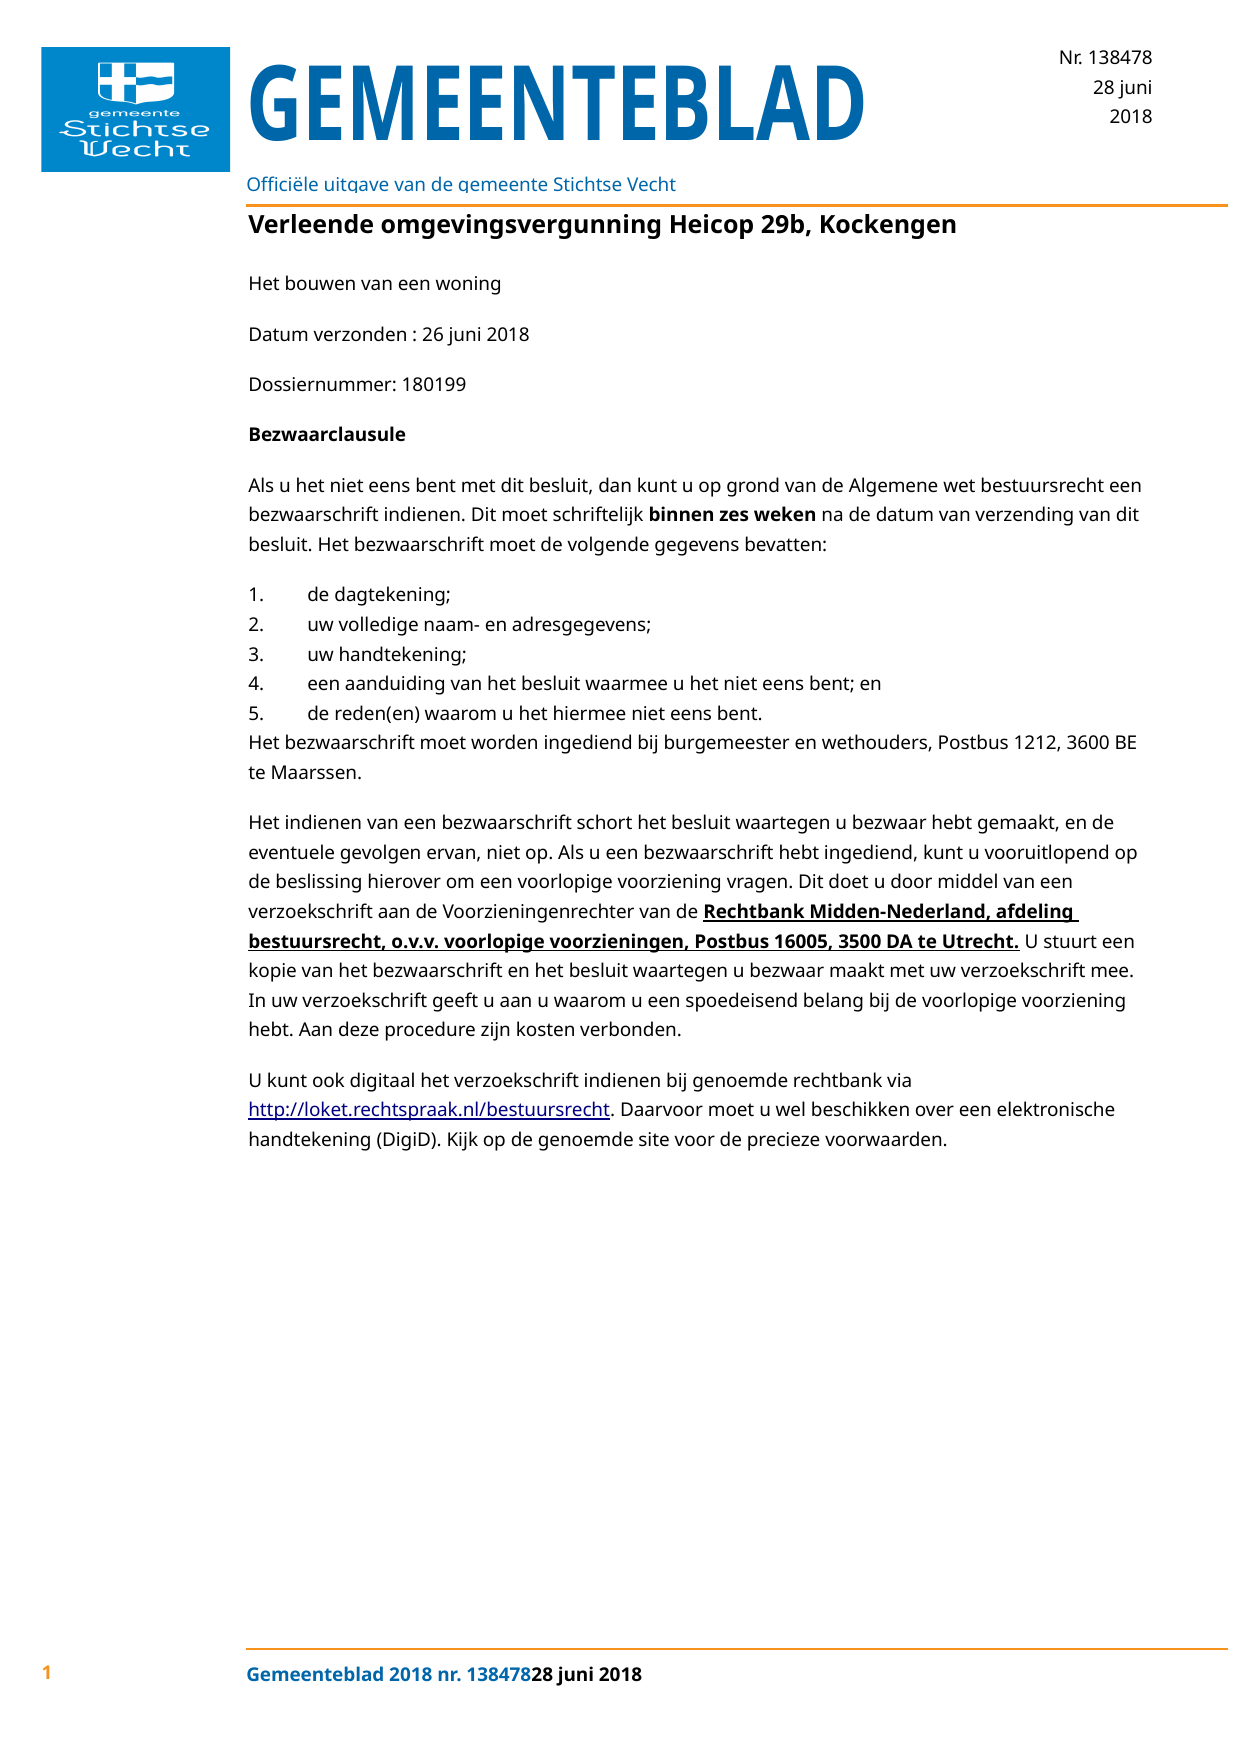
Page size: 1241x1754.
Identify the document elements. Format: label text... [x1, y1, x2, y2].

list uw handtekening; [248, 641, 1152, 666]
text Bezwaarclausule [248, 422, 1152, 447]
text Het bouwen van een woning [248, 270, 1152, 296]
text Het bezwaarschrift moet worden ingediend bij burgemeester en wethouders, Postbus 1212, 3600 BE te Maarssen. [248, 729, 1152, 785]
text Dossiernummer: 180199 [248, 371, 1152, 397]
text Het indienen van een bezwaarschrift schort het besluit waartegen u bezwaar hebt gemaakt, en de eventuele gevolgen ervan, niet op. Als u een bezwaarschrift hebt ingediend, kunt u vooruitlopend op de beslissing hierover om een voorlopige voorziening vragen. Dit doet u door middel van een verzoekschrift aan de Voorzieningenrechter van de Rechtbank Midden-Nederland, afdeling bestuursrecht, o.v.v. voorlopige voorzieningen, Postbus 16005, 3500 DA te Utrecht. U stuurt een kopie van het bezwaarschrift en het besluit waartegen u bezwaar maakt met uw verzoekschrift mee. In uw verzoekschrift geeft u aan u waarom u een spoedeisend belang bij de voorlopige voorziening hebt. Aan deze procedure zijn kosten verbonden. [248, 809, 1152, 1042]
list uw volledige naam- en adresgegevens; [248, 611, 1152, 637]
text Datum verzonden : 26 juni 2018 [248, 321, 1152, 346]
list de reden(en) waarom u het hiermee niet eens bent. [248, 700, 1152, 726]
list de dagtekening; [248, 582, 1152, 607]
picture [99, 63, 135, 101]
text Verleende omgevingsvergunning Heicop 29b, Kockengen [248, 207, 1152, 241]
text U kunt ook digitaal het verzoekschrift indienen bij genoemde rechtbank via http://loket.rechtspraak.nl/bestuursrecht. Daarvoor moet u wel beschikken over een elektronische handtekening (DigiD). Kijk op de genoemde site voor de precieze voorwaarden. [248, 1067, 1152, 1152]
list een aanduiding van het besluit waarmee u het niet eens bent; en [248, 670, 1152, 696]
text Als u het niet eens bent met dit besluit, dan kunt u op grond van de Algemene wet bestuursrecht een bezwaarschrift indienen. Dit moet schriftelijk binnen zes weken na de datum van verzending van dit besluit. Het bezwaarschrift moet de volgende gegevens bevatten: [248, 472, 1152, 557]
picture [137, 63, 174, 103]
